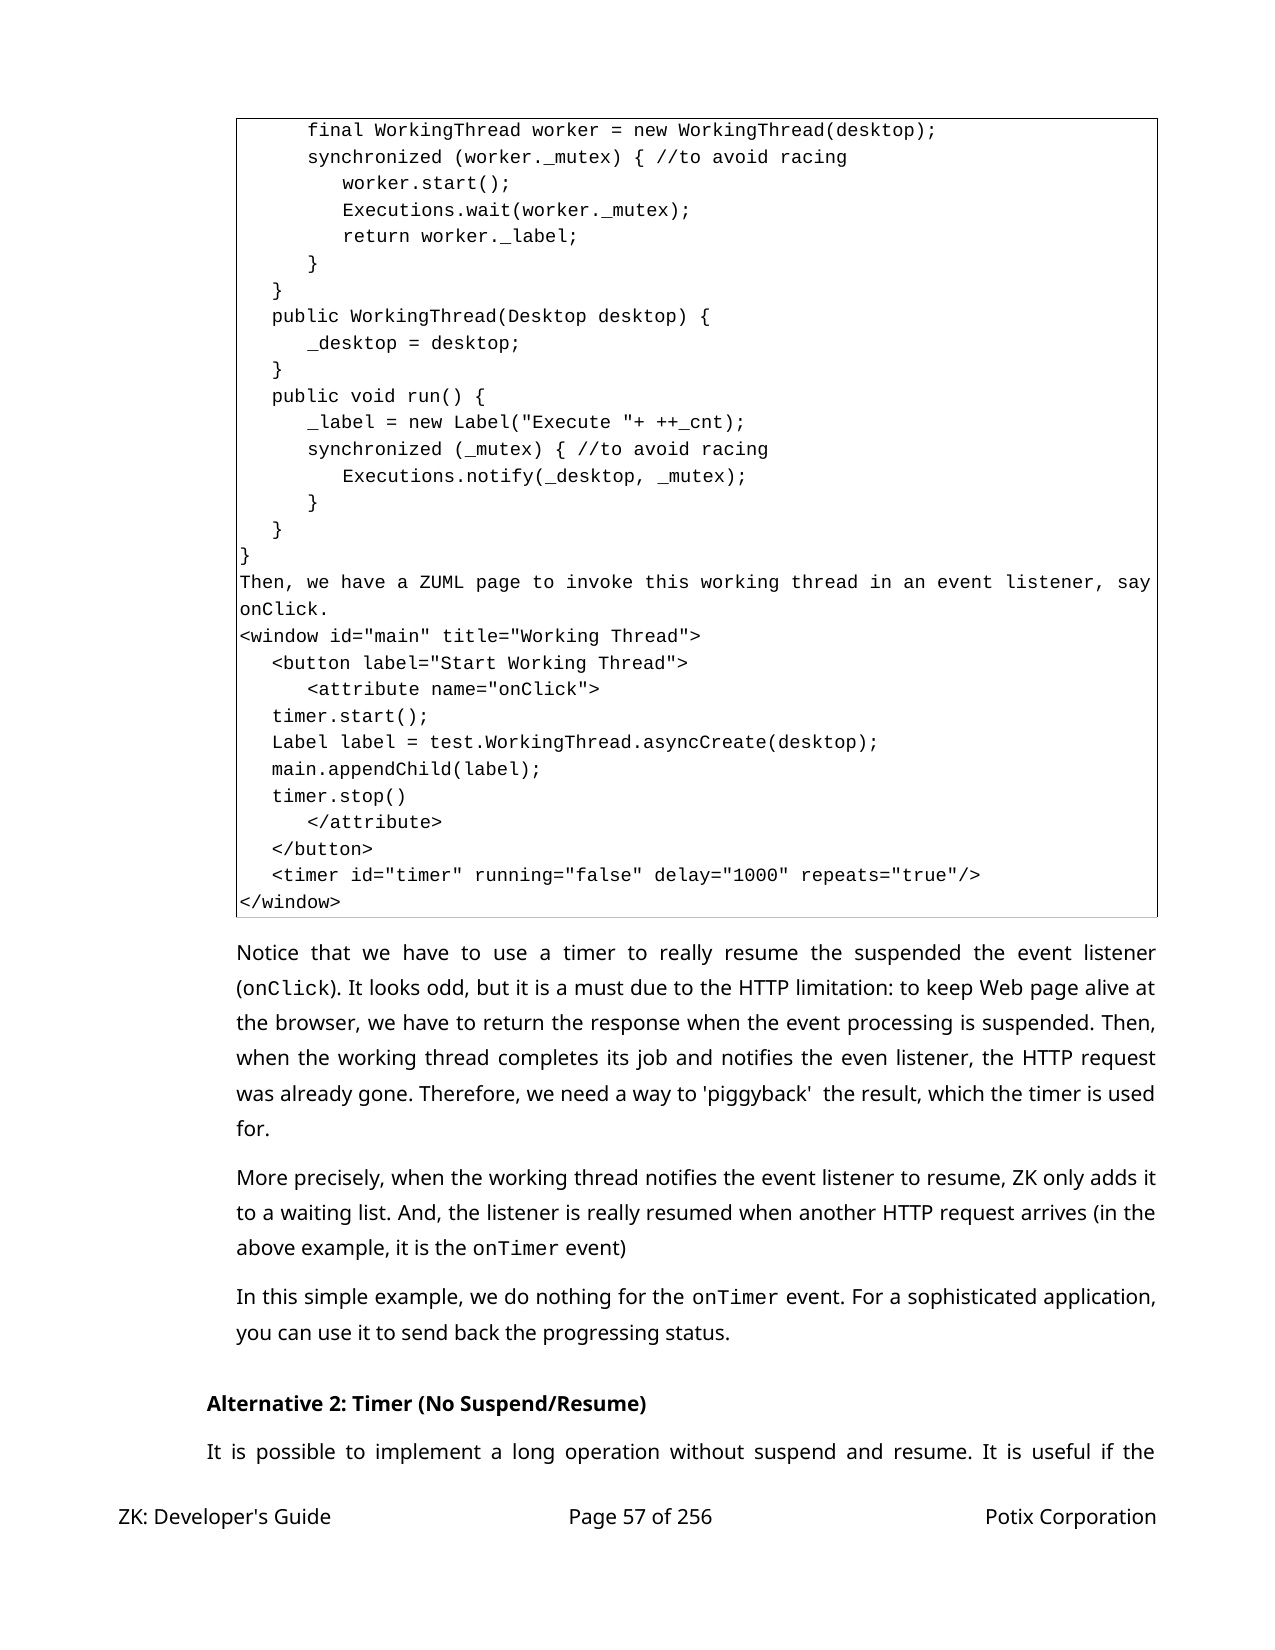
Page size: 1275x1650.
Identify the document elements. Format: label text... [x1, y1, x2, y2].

text It is possible to implement a long operation without suspend and resume. It is useful if the [207, 1437, 1157, 1466]
text More precisely, when the working thread notifies the event listener to resume, ZK only adds it to a waiting list. And, the listener is really resumed when another HTTP request arrives (in the above example, it is the onTimer event) [236, 1163, 1157, 1262]
text Notice that we have to use a timer to really resume the suspended the event listener (onClick). It looks odd, but it is a must due to the HTTP limitation: to keep Web page alive at the browser, we have to return the response when the event processing is suspended. Then, when the working thread completes its job and notifies the even listener, the HTTP request was already gone. Therefore, we need a way to 'piggyback' the result, which the timer is used for. [236, 938, 1157, 1142]
text Then, we have a ZUML page to invoke this working thread in an event listener, say onClick. [237, 570, 1157, 621]
text In this simple example, we do nothing for the onTimer event. For a sophisticated application, you can use it to send back the progressing status. [236, 1282, 1157, 1346]
text <window id="main" title="Working Thread"> <button label="Start Working Thread"> <attribute name="onClick"> timer.start(); Label label = test.WorkingThread.asyncCreate(desktop); main.appendChild(label); timer.stop() </attribute> </button> <timer id="timer" running="false" delay="1000" repeats="true"/> </window> [237, 624, 1157, 917]
text final WorkingThread worker = new WorkingThread(desktop); synchronized (worker._mutex) { //to avoid racing worker.start(); Executions.wait(worker._mutex); return worker._label; } } public WorkingThread(Desktop desktop) { _desktop = desktop; } public void run() { _label = new Label("Execute "+ ++_cnt); synchronized (_mutex) { //to avoid racing Executions.notify(_desktop, _mutex); } } } [237, 119, 1157, 567]
subtitle Alternative 2: Timer (No Suspend/Resume) [207, 1389, 1157, 1417]
